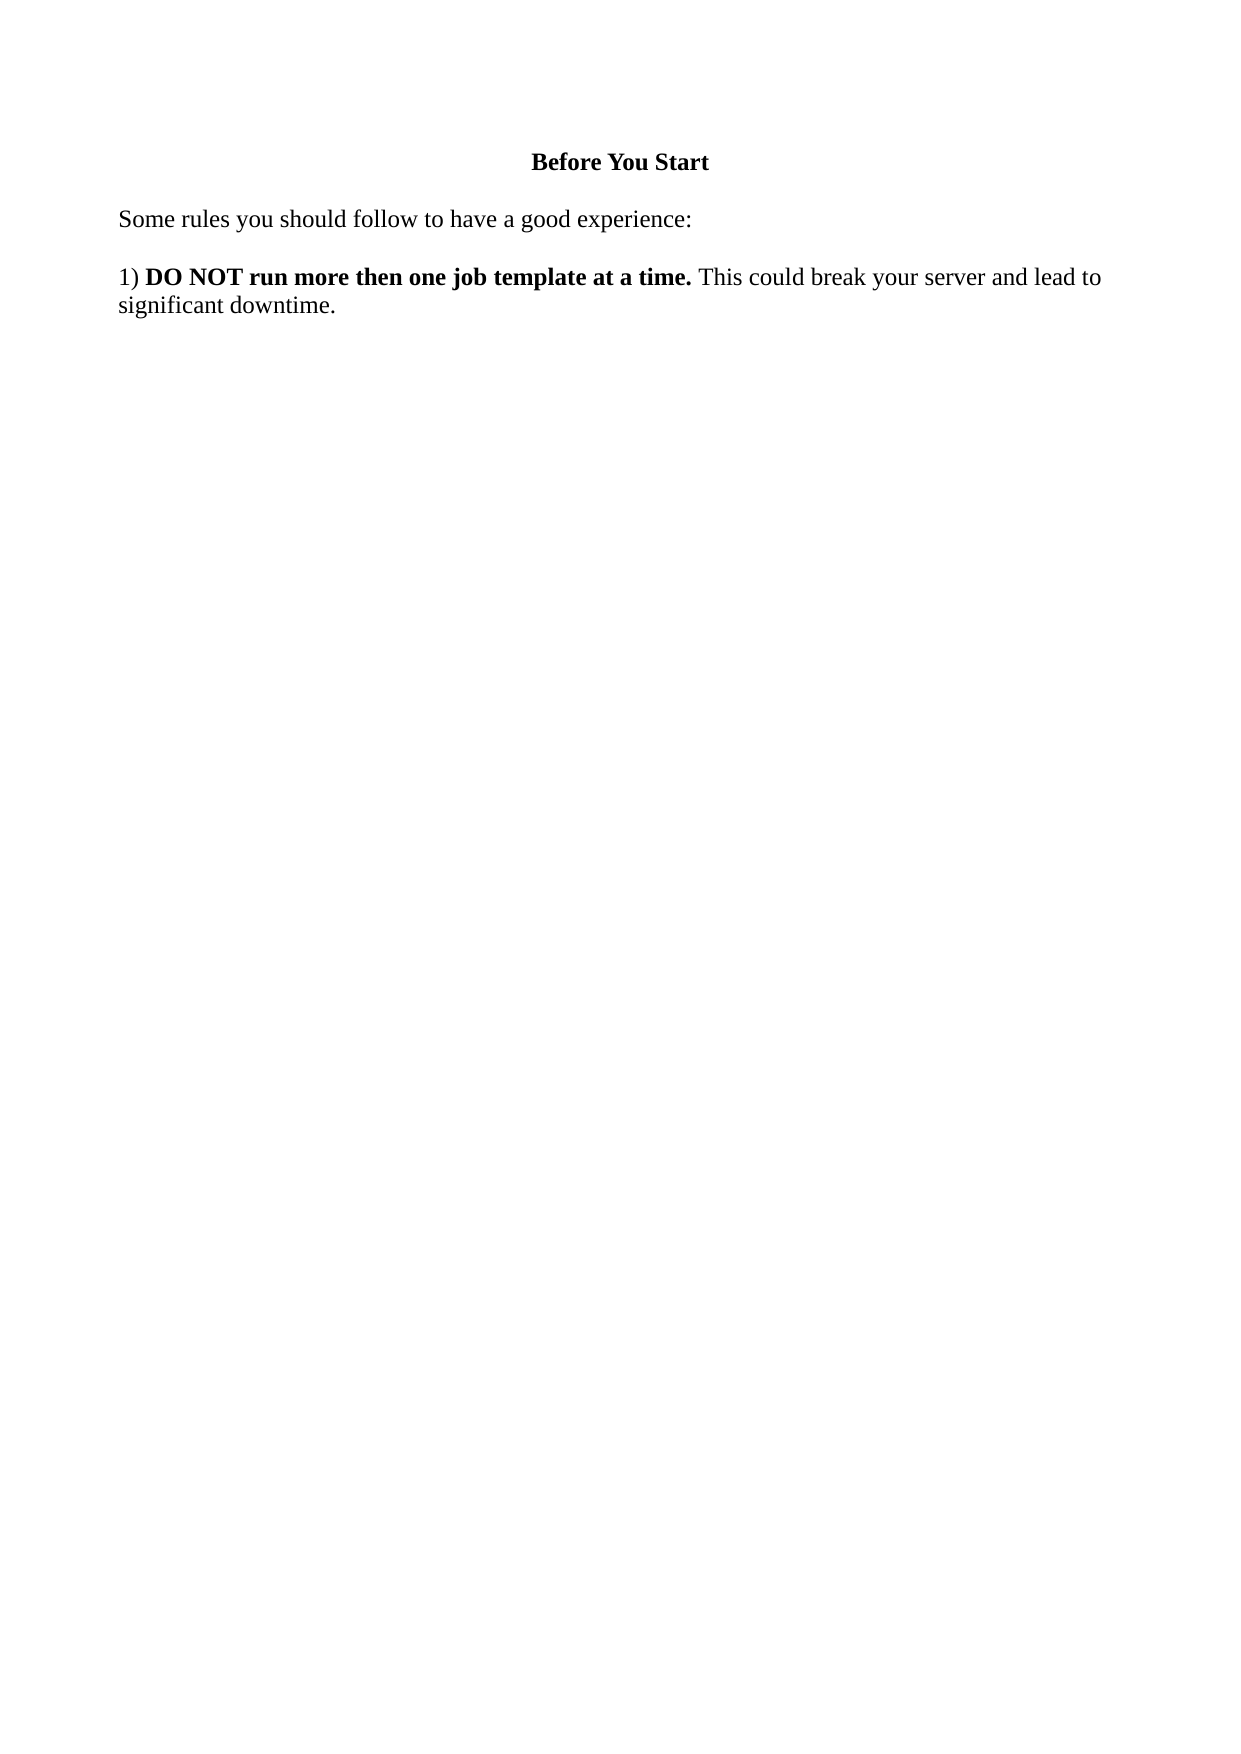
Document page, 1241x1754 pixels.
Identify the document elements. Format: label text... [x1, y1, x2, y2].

text Before You Start [118, 147, 1122, 176]
text Some rules you should follow to have a good experience: [118, 204, 1122, 233]
text 1) DO NOT run more then one job template at a time. This could break your server and lead to significant downtime. [118, 262, 1122, 319]
